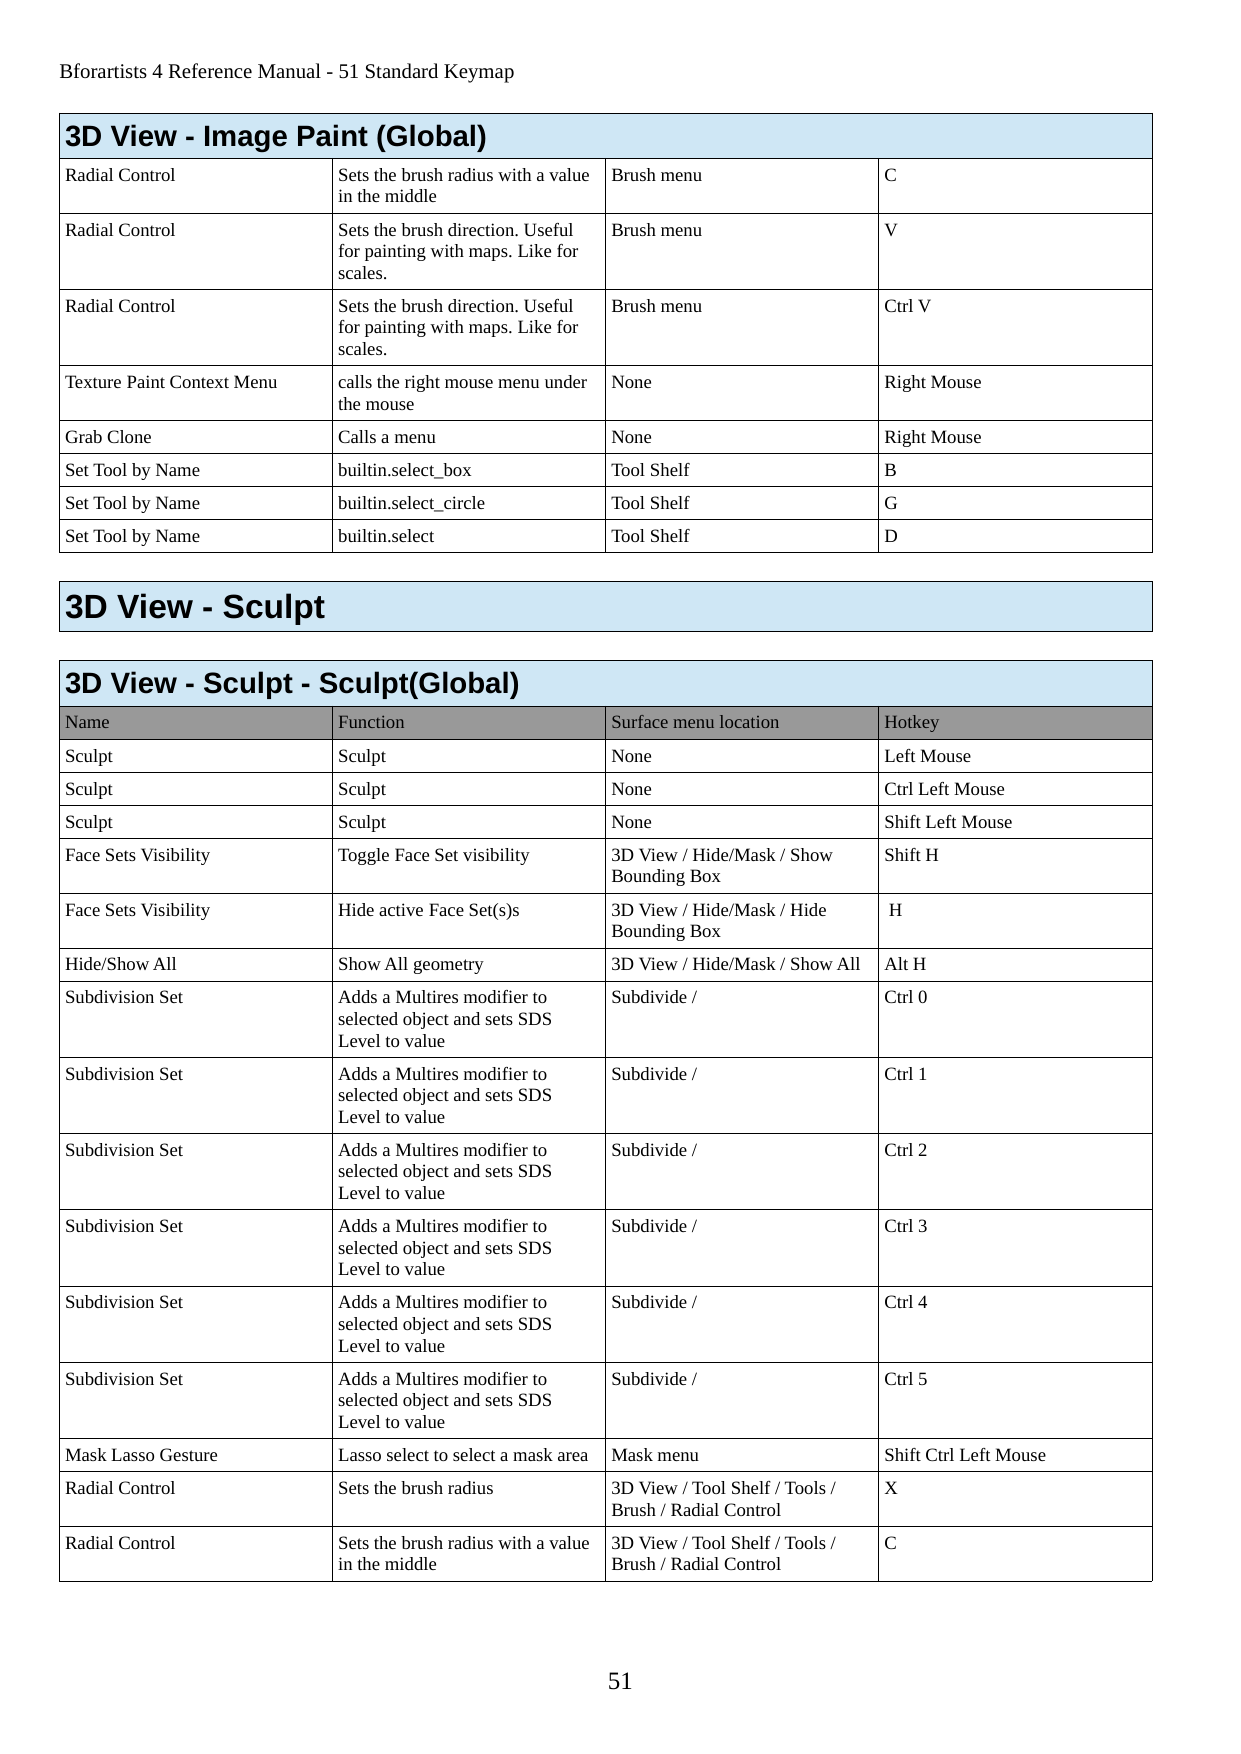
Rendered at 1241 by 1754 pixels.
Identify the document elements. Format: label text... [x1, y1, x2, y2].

table_cell Sets the brush radius with a value in the middle [333, 1527, 605, 1581]
table_cell Subdivision Set [60, 1210, 332, 1286]
table_cell Subdivide / [606, 1210, 878, 1286]
table_cell Texture Paint Context Menu [60, 366, 332, 420]
table_cell Radial Control [60, 214, 332, 289]
table_cell Sculpt [60, 806, 332, 838]
table_cell H [879, 894, 1152, 947]
table_cell Sets the brush direction. Useful for painting with maps. Like for scales. [333, 214, 605, 289]
table_cell Subdivide / [606, 1287, 878, 1362]
table_cell Grab Clone [60, 421, 332, 453]
table_cell Tool Shelf [606, 487, 878, 519]
table_header 3D View - Image Paint (Global) [60, 114, 1152, 158]
table_cell Shift Ctrl Left Mouse [879, 1439, 1152, 1471]
table_cell Surface menu location [606, 707, 878, 739]
table_cell Subdivision Set [60, 1058, 332, 1133]
table_cell Brush menu [606, 214, 878, 289]
table_cell Brush menu [606, 290, 878, 365]
table_cell None [606, 806, 878, 838]
table_cell None [606, 740, 878, 772]
table_cell V [879, 214, 1152, 289]
table_cell Sculpt [333, 806, 605, 838]
table_cell Sculpt [333, 773, 605, 805]
table_cell 3D View / Hide/Mask / Show All [606, 949, 878, 981]
table_cell Mask Lasso Gesture [60, 1439, 332, 1471]
table_cell 3D View / Hide/Mask / Show Bounding Box [606, 839, 878, 893]
table_cell Tool Shelf [606, 520, 878, 552]
table_cell Lasso select to select a mask area [333, 1439, 605, 1471]
table_cell Show All geometry [333, 949, 605, 981]
table_cell Radial Control [60, 290, 332, 365]
table_cell None [606, 773, 878, 805]
table_cell Hide/Show All [60, 949, 332, 981]
table_cell Sets the brush radius [333, 1472, 605, 1526]
table_cell Right Mouse [879, 421, 1152, 453]
table_cell Adds a Multires modifier to selected object and sets SDS Level to value [333, 1058, 605, 1133]
table_cell C [879, 1527, 1152, 1581]
table_cell Subdivide / [606, 1058, 878, 1133]
table_cell Ctrl V [879, 290, 1152, 365]
table_cell Shift Left Mouse [879, 806, 1152, 838]
table_cell Adds a Multires modifier to selected object and sets SDS Level to value [333, 1287, 605, 1362]
table_cell Face Sets Visibility [60, 839, 332, 893]
table_cell Tool Shelf [606, 454, 878, 486]
table_cell Brush menu [606, 159, 878, 213]
table_cell Shift H [879, 839, 1152, 893]
table_header 3D View - Sculpt [60, 582, 1152, 631]
table_cell Adds a Multires modifier to selected object and sets SDS Level to value [333, 982, 605, 1057]
table_cell Hide active Face Set(s)s [333, 894, 605, 947]
table_cell B [879, 454, 1152, 486]
table_cell builtin.select_circle [333, 487, 605, 519]
table_cell None [606, 421, 878, 453]
table_cell Radial Control [60, 1472, 332, 1526]
table_cell Set Tool by Name [60, 487, 332, 519]
table_cell Calls a menu [333, 421, 605, 453]
table_cell Ctrl Left Mouse [879, 773, 1152, 805]
table_cell D [879, 520, 1152, 552]
table_cell Subdivision Set [60, 982, 332, 1057]
table_cell Set Tool by Name [60, 454, 332, 486]
table_cell Subdivide / [606, 1363, 878, 1438]
table_cell C [879, 159, 1152, 213]
table_cell Radial Control [60, 1527, 332, 1581]
table_cell Function [333, 707, 605, 739]
table_cell Subdivision Set [60, 1134, 332, 1209]
table_cell Mask menu [606, 1439, 878, 1471]
table_cell calls the right mouse menu under the mouse [333, 366, 605, 420]
table_cell Name [60, 707, 332, 739]
table_cell None [606, 366, 878, 420]
table_cell Adds a Multires modifier to selected object and sets SDS Level to value [333, 1363, 605, 1438]
table_cell Face Sets Visibility [60, 894, 332, 947]
table_cell Adds a Multires modifier to selected object and sets SDS Level to value [333, 1134, 605, 1209]
table_cell Set Tool by Name [60, 520, 332, 552]
table_cell Subdivision Set [60, 1287, 332, 1362]
table_header 3D View - Sculpt - Sculpt(Global) [60, 661, 1152, 706]
table_cell 3D View / Tool Shelf / Tools / Brush / Radial Control [606, 1472, 878, 1526]
table_cell Ctrl 3 [879, 1210, 1152, 1286]
table_cell Ctrl 2 [879, 1134, 1152, 1209]
table_cell Sculpt [60, 773, 332, 805]
table_cell Subdivide / [606, 982, 878, 1057]
table_cell Right Mouse [879, 366, 1152, 420]
table_cell Ctrl 5 [879, 1363, 1152, 1438]
table_cell G [879, 487, 1152, 519]
table_cell Sets the brush direction. Useful for painting with maps. Like for scales. [333, 290, 605, 365]
table_cell builtin.select [333, 520, 605, 552]
table_cell 3D View / Tool Shelf / Tools / Brush / Radial Control [606, 1527, 878, 1581]
table_cell Radial Control [60, 159, 332, 213]
table_cell Adds a Multires modifier to selected object and sets SDS Level to value [333, 1210, 605, 1286]
table_cell 3D View / Hide/Mask / Hide Bounding Box [606, 894, 878, 947]
table_cell Subdivide / [606, 1134, 878, 1209]
table_cell Sculpt [333, 740, 605, 772]
table_cell Ctrl 0 [879, 982, 1152, 1057]
table_cell Toggle Face Set visibility [333, 839, 605, 893]
table_cell builtin.select_box [333, 454, 605, 486]
table_cell Sets the brush radius with a value in the middle [333, 159, 605, 213]
table_cell Hotkey [879, 707, 1152, 739]
table_cell X [879, 1472, 1152, 1526]
table_cell Left Mouse [879, 740, 1152, 772]
table_cell Sculpt [60, 740, 332, 772]
table_cell Subdivision Set [60, 1363, 332, 1438]
table_cell Ctrl 1 [879, 1058, 1152, 1133]
table_cell Alt H [879, 949, 1152, 981]
table_cell Ctrl 4 [879, 1287, 1152, 1362]
